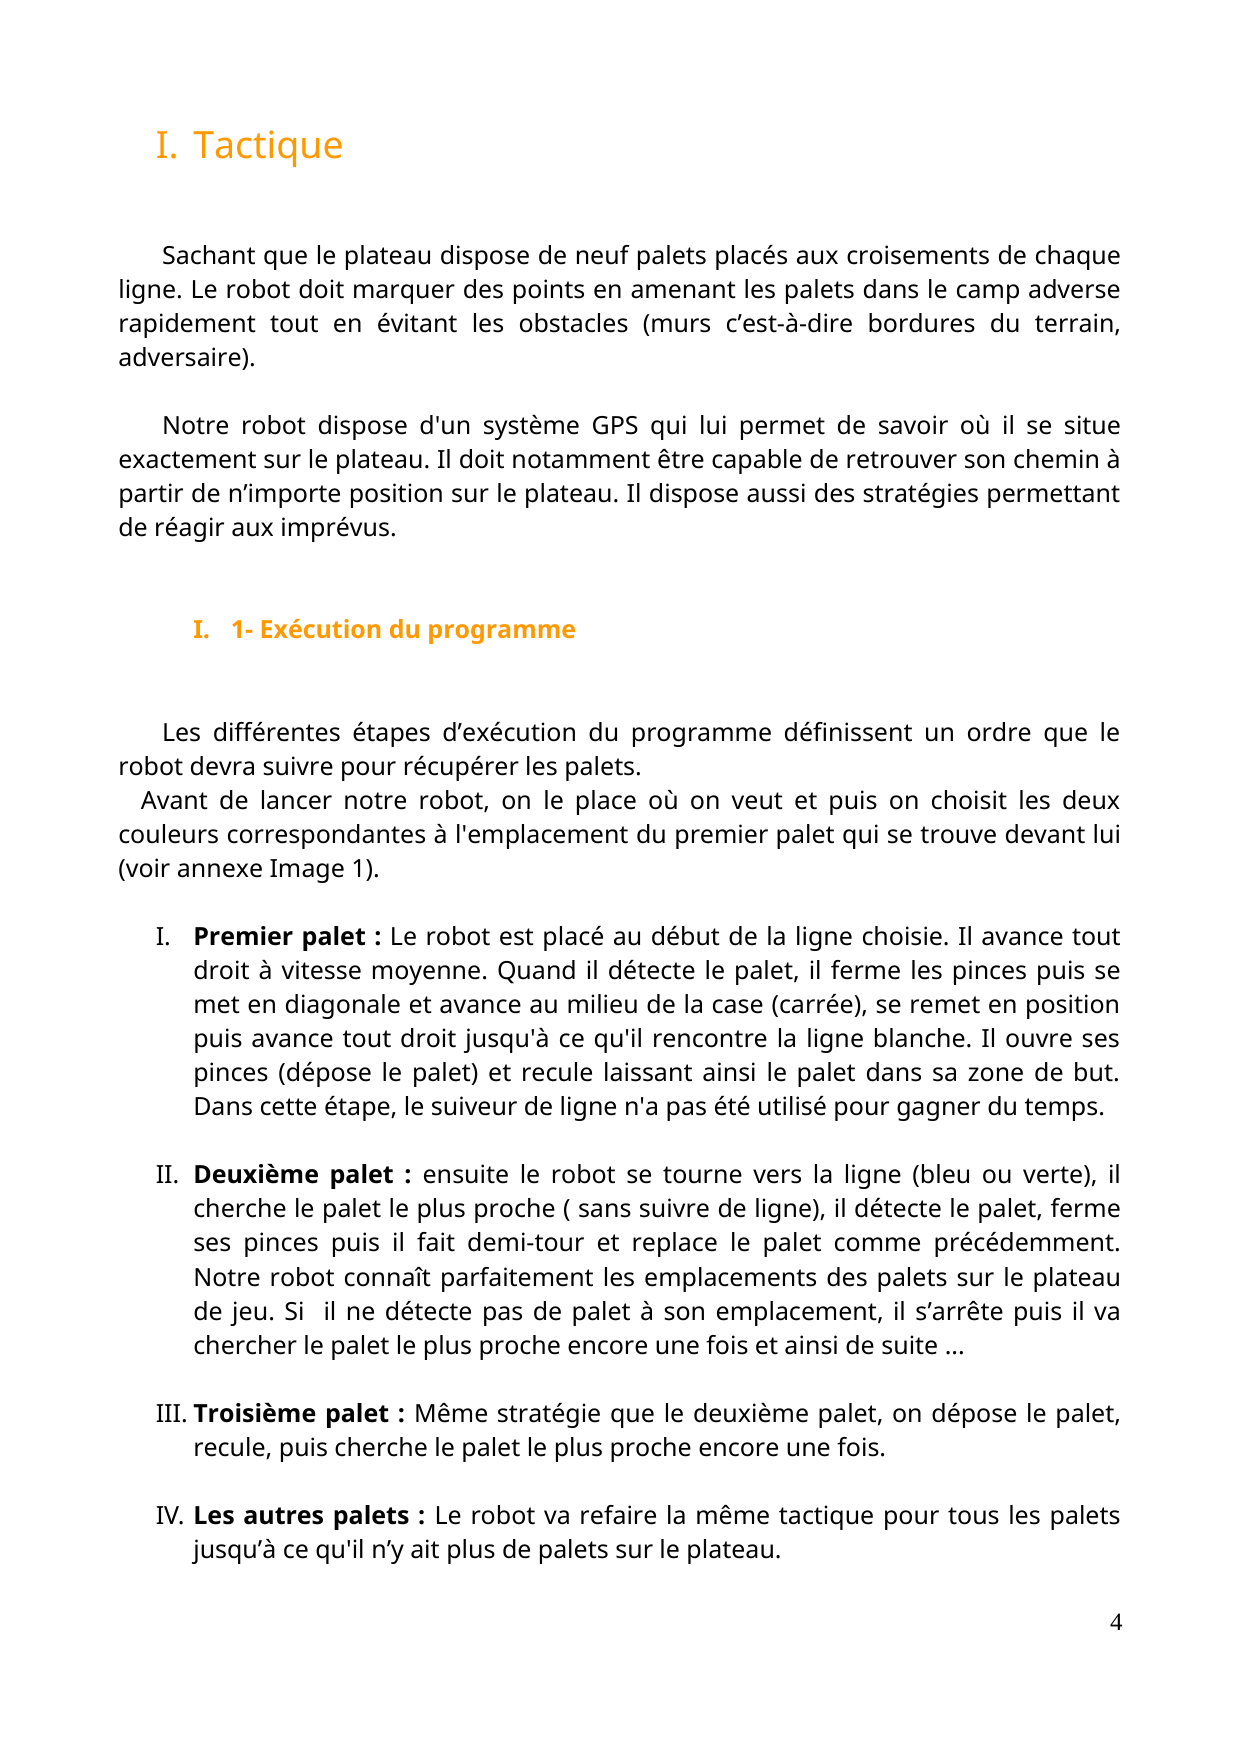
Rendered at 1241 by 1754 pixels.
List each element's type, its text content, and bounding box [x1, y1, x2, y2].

list Deuxième palet : ensuite le robot se tourne vers la ligne (bleu ou verte), il cherche le palet le plus proche ( sans suivre de ligne), il détecte le palet, ferme ses pinces puis il fait demi-tour et replace le palet comme précédemment. Notre robot connaît parfaitement les emplacements des palets sur le plateau de jeu. Si il ne détecte pas de palet à son emplacement, il s’arrête puis il va chercher le palet le plus proche encore une fois et ainsi de suite ... [156, 1157, 1122, 1361]
text Notre robot dispose d'un système GPS qui lui permet de savoir où il se situe exactement sur le plateau. Il doit notamment être capable de retrouver son chemin à partir de n’importe position sur le plateau. Il dispose aussi des stratégies permettant de réagir aux imprévus. [118, 408, 1122, 544]
list Les autres palets : Le robot va refaire la même tactique pour tous les palets jusqu’à ce qu'il n’y ait plus de palets sur le plateau. [156, 1498, 1122, 1566]
text Sachant que le plateau dispose de neuf palets placés aux croisements de chaque ligne. Le robot doit marquer des points en amenant les palets dans le camp adverse rapidement tout en évitant les obstacles (murs c’est-à-dire bordures du terrain, adversaire). [118, 237, 1122, 373]
list Premier palet : Le robot est placé au début de la ligne choisie. Il avance tout droit à vitesse moyenne. Quand il détecte le palet, il ferme les pinces puis se met en diagonale et avance au milieu de la case (carrée), se remet en position puis avance tout droit jusqu'à ce qu'il rencontre la ligne blanche. Il ouvre ses pinces (dépose le palet) et recule laissant ainsi le palet dans sa zone de but. Dans cette étape, le suiveur de ligne n'a pas été utilisé pour gagner du temps. [156, 918, 1122, 1123]
text Avant de lancer notre robot, on le place où on veut et puis on choisit les deux couleurs correspondantes à l'emplacement du premier palet qui se trouve devant lui (voir annexe Image 1). [118, 782, 1122, 884]
text Les différentes étapes d’exécution du programme définissent un ordre que le robot devra suivre pour récupérer les palets. [118, 714, 1122, 782]
list Tactique [156, 118, 1122, 169]
list 1- Exécution du programme [193, 612, 1122, 646]
list Troisième palet : Même stratégie que le deuxième palet, on dépose le palet, recule, puis cherche le palet le plus proche encore une fois. [156, 1395, 1122, 1463]
